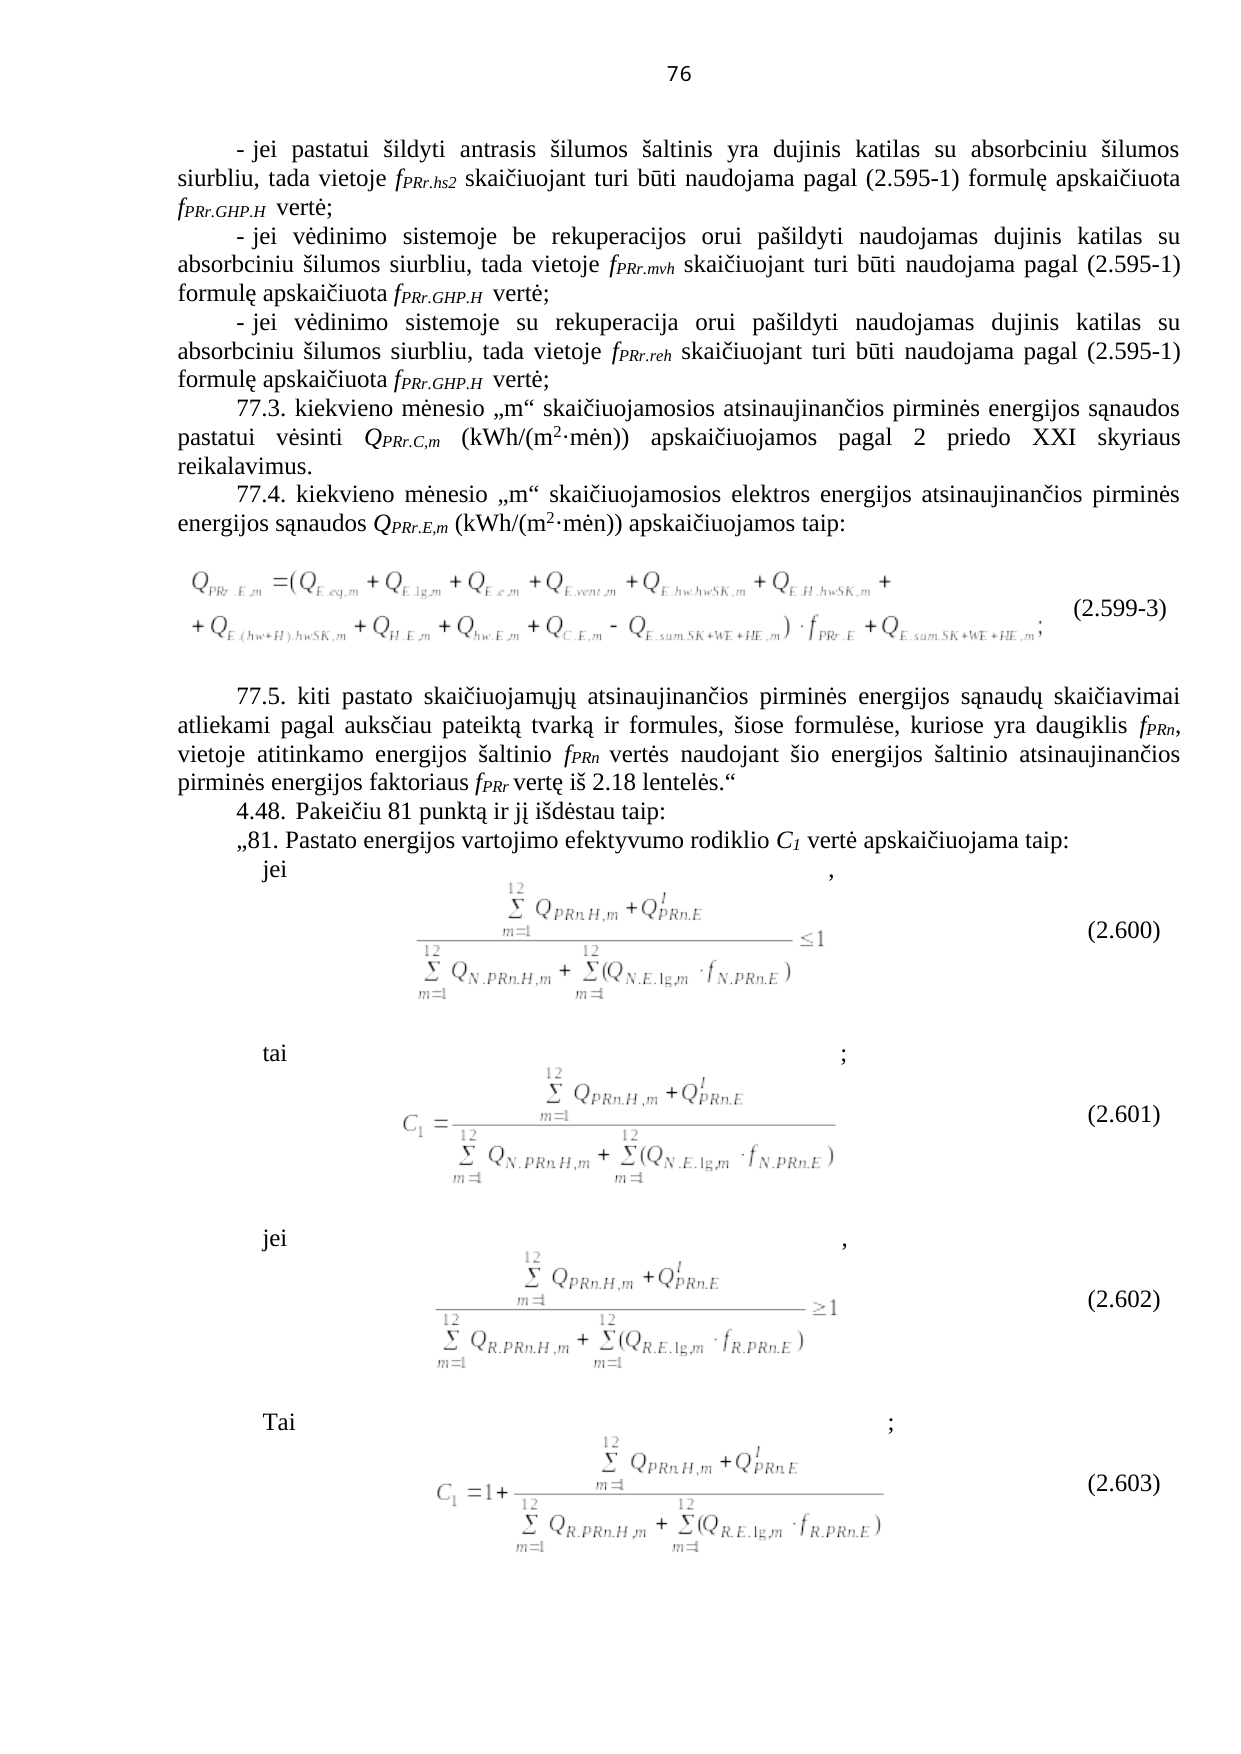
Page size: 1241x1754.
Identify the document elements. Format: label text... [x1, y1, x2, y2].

table_header (2.602) [1070, 1223, 1174, 1378]
table_header (2.603) [1070, 1407, 1174, 1563]
text 77.4. kiekvieno mėnesio „m“ skaičiuojamosios elektros energijos atsinaujinančios pirminės energijos sąnaudos QPRr.E,m (kWh/(m2·mėn)) apskaičiuojamos taip: [177, 479, 1181, 537]
text 77.5. kiti pastato skaičiuojamųjų atsinaujinančios pirminės energijos sąnaudų skaičiavimai atliekami pagal auksčiau pateiktą tvarką ir formules, šiose formulėse, kuriose yra daugiklis fPRn, vietoje atitinkamo energijos šaltinio fPRn vertės naudojant šio energijos šaltinio atsinaujinančios pirminės energijos faktoriaus fPRr vertę iš 2.18 lentelės.“ [177, 681, 1181, 796]
text - jei pastatui šildyti antrasis šilumos šaltinis yra dujinis katilas su absorbciniu šilumos siurbliu, tada vietoje fPRr.hs2 skaičiuojant turi būti naudojama pagal (2.595-1) formulę apskaičiuota fPRr.GHP.H vertė; [177, 134, 1181, 221]
table_header [177, 566, 1059, 652]
table_header Tai ; [177, 1407, 1070, 1563]
table_header jei , [177, 1223, 1070, 1378]
table_header (2.601) [1070, 1038, 1174, 1194]
table_header tai ; [177, 1038, 1070, 1194]
text - jei vėdinimo sistemoje su rekuperacija orui pašildyti naudojamas dujinis katilas su absorbciniu šilumos siurbliu, tada vietoje fPRr.reh skaičiuojant turi būti naudojama pagal (2.595-1) formulę apskaičiuota fPRr.GHP.H vertė; [177, 307, 1181, 393]
text 77.3. kiekvieno mėnesio „m“ skaičiuojamosios atsinaujinančios pirminės energijos sąnaudos pastatui vėsinti QPRr.C,m (kWh/(m2·mėn)) apskaičiuojamos pagal 2 priedo XXI skyriaus reikalavimus. [177, 393, 1181, 479]
table_header (2.599-3) [1059, 566, 1181, 652]
text 4.48. Pakeičiu 81 punktą ir jį išdėstau taip: [236, 796, 1181, 825]
table_header (2.600) [1070, 854, 1174, 1009]
text - jei vėdinimo sistemoje be rekuperacijos orui pašildyti naudojamas dujinis katilas su absorbciniu šilumos siurbliu, tada vietoje fPRr.mvh skaičiuojant turi būti naudojama pagal (2.595-1) formulę apskaičiuota fPRr.GHP.H vertė; [177, 221, 1181, 307]
text „81. Pastato energijos vartojimo efektyvumo rodiklio C1 vertė apskaičiuojama taip: [177, 825, 1181, 854]
table_header jei , [177, 854, 1070, 1009]
